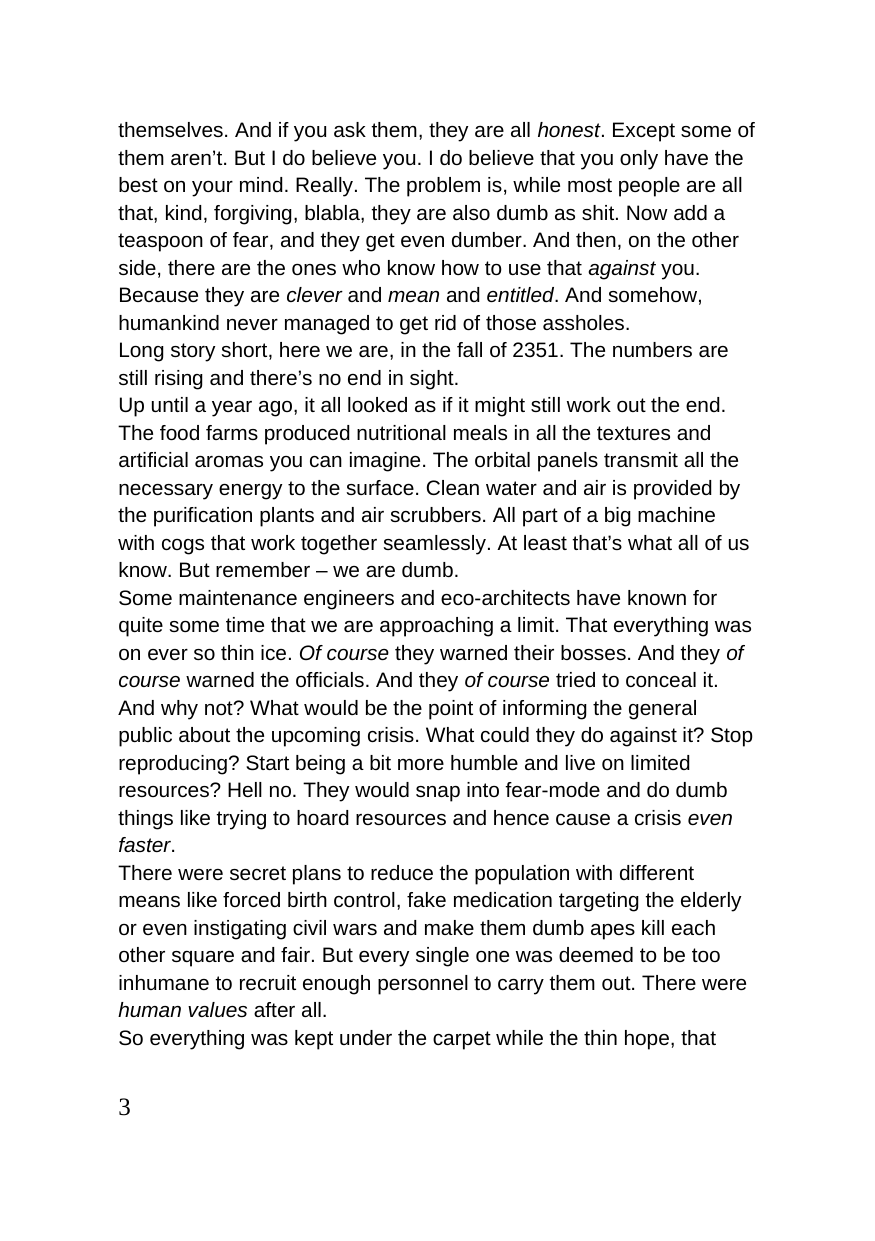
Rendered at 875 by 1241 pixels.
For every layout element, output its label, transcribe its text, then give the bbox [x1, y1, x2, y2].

text themselves. And if you ask them, they are all honest. Except some of them aren’t. But I do believe you. I do believe that you only have the best on your mind. Really. The problem is, while most people are all that, kind, forgiving, blabla, they are also dumb as shit. Now add a teaspoon of fear, and they get even dumber. And then, on the other side, there are the ones who know how to use that against you. Because they are clever and mean and entitled. And somehow, humankind never managed to get rid of those assholes. Long story short, here we are, in the fall of 2351. The numbers are still rising and there’s no end in sight. Up until a year ago, it all looked as if it might still work out the end. The food farms produced nutritional meals in all the textures and artificial aromas you can imagine. The orbital panels transmit all the necessary energy to the surface. Clean water and air is provided by the purification plants and air scrubbers. All part of a big machine with cogs that work together seamlessly. At least that’s what all of us know. But remember – we are dumb. Some maintenance engineers and eco-architects have known for quite some time that we are approaching a limit. That everything was on ever so thin ice. Of course they warned their bosses. And they of course warned the officials. And they of course tried to conceal it. And why not? What would be the point of informing the general public about the upcoming crisis. What could they do against it? Stop reproducing? Start being a bit more humble and live on limited resources? Hell no. They would snap into fear-mode and do dumb things like trying to hoard resources and hence cause a crisis even faster. There were secret plans to reduce the population with different means like forced birth control, fake medication targeting the elderly or even instigating civil wars and make them dumb apes kill each other square and fair. But every single one was deemed to be too inhumane to recruit enough personnel to carry them out. There were human values after all. So everything was kept under the carpet while the thin hope, that [118, 118, 756, 1049]
